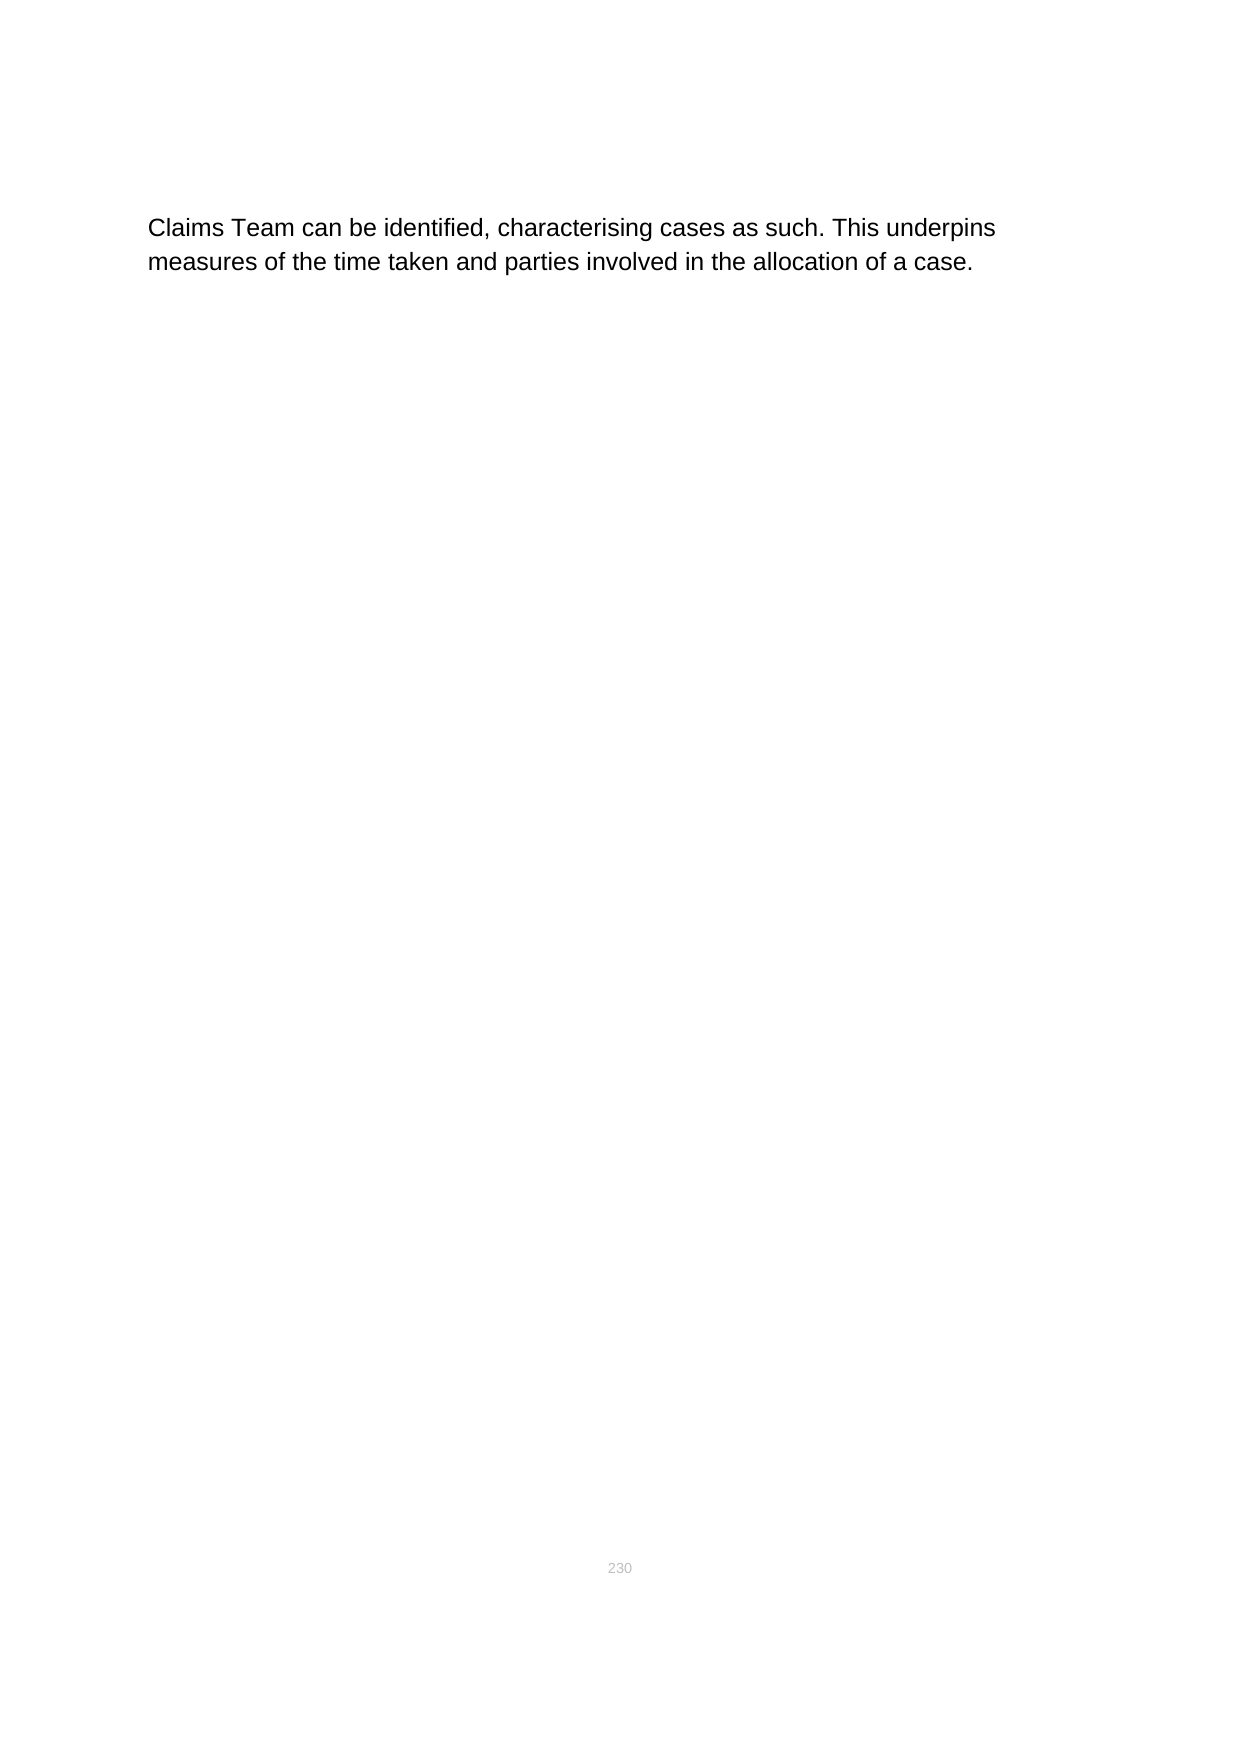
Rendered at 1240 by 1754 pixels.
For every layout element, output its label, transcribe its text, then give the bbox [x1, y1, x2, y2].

text Claims Team can be identified, characterising cases as such. This underpins measures of the time taken and parties involved in the allocation of a case. [148, 213, 1092, 276]
